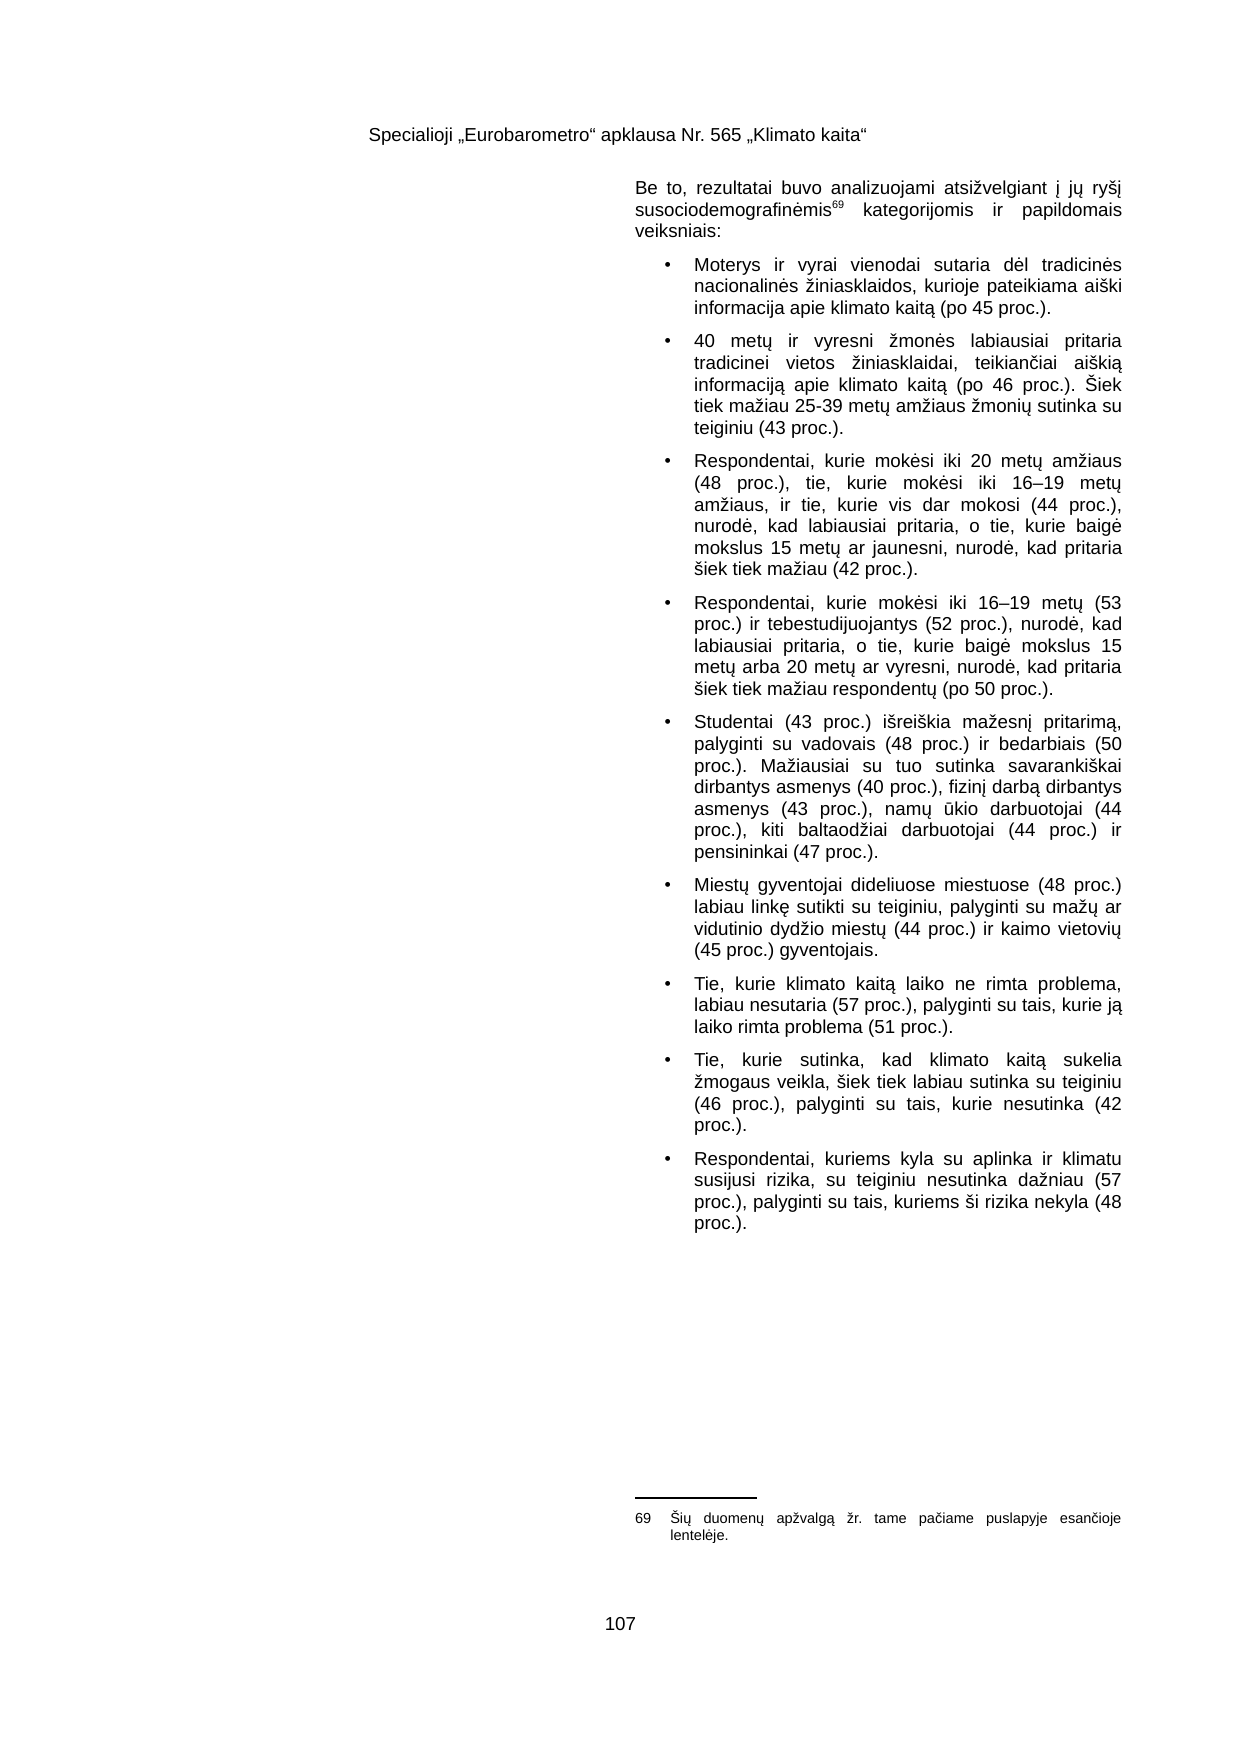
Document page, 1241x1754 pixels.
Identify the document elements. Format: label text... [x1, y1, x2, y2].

list Tie, kurie klimato kaitą laiko ne rimta problema, labiau nesutaria (57 proc.), palyginti su tais, kurie ją laiko rimta problema (51 proc.). [664, 972, 1122, 1037]
list Respondentai, kurie mokėsi iki 16–19 metų (53 proc.) ir tebestudijuojantys (52 proc.), nurodė, kad labiausiai pritaria, o tie, kurie baigė mokslus 15 metų arba 20 metų ar vyresni, nurodė, kad pritaria šiek tiek mažiau respondentų (po 50 proc.). [664, 591, 1122, 699]
text Be to, rezultatai buvo analizuojami atsižvelgiant į jų ryšį susociodemografinėmis kategorijomis ir papildomais veiksniais: [635, 177, 1122, 242]
list Miestų gyventojai dideliuose miestuose (48 proc.) labiau linkę sutikti su teiginiu, palyginti su mažų ar vidutinio dydžio miestų (44 proc.) ir kaimo vietovių (45 proc.) gyventojais. [664, 874, 1122, 961]
list Studentai (43 proc.) išreiškia mažesnį pritarimą, palyginti su vadovais (48 proc.) ir bedarbiais (50 proc.). Mažiausiai su tuo sutinka savarankiškai dirbantys asmenys (40 proc.), fizinį darbą dirbantys asmenys (43 proc.), namų ūkio darbuotojai (44 proc.), kiti baltaodžiai darbuotojai (44 proc.) ir pensininkai (47 proc.). [664, 711, 1122, 862]
list Respondentai, kurie mokėsi iki 20 metų amžiaus (48 proc.), tie, kurie mokėsi iki 16–19 metų amžiaus, ir tie, kurie vis dar mokosi (44 proc.), nurodė, kad labiausiai pritaria, o tie, kurie baigė mokslus 15 metų ar jaunesni, nurodė, kad pritaria šiek tiek mažiau (42 proc.). [664, 450, 1122, 579]
list Tie, kurie sutinka, kad klimato kaitą sukelia žmogaus veikla, šiek tiek labiau sutinka su teiginiu (46 proc.), palyginti su tais, kurie nesutinka (42 proc.). [664, 1049, 1122, 1135]
list 40 metų ir vyresni žmonės labiausiai pritaria tradicinei vietos žiniasklaidai, teikiančiai aiškią informaciją apie klimato kaitą (po 46 proc.). Šiek tiek mažiau 25-39 metų amžiaus žmonių sutinka su teiginiu (43 proc.). [664, 330, 1122, 438]
list Respondentai, kuriems kyla su aplinka ir klimatu susijusi rizika, su teiginiu nesutinka dažniau (57 proc.), palyginti su tais, kuriems ši rizika nekyla (48 proc.). [664, 1147, 1122, 1234]
list Moterys ir vyrai vienodai sutaria dėl tradicinės nacionalinės žiniasklaidos, kurioje pateikiama aiški informacija apie klimato kaitą (po 45 proc.). [664, 254, 1122, 318]
text Šių duomenų apžvalgą žr. tame pačiame puslapyje esančioje lentelėje. [635, 1510, 1122, 1543]
